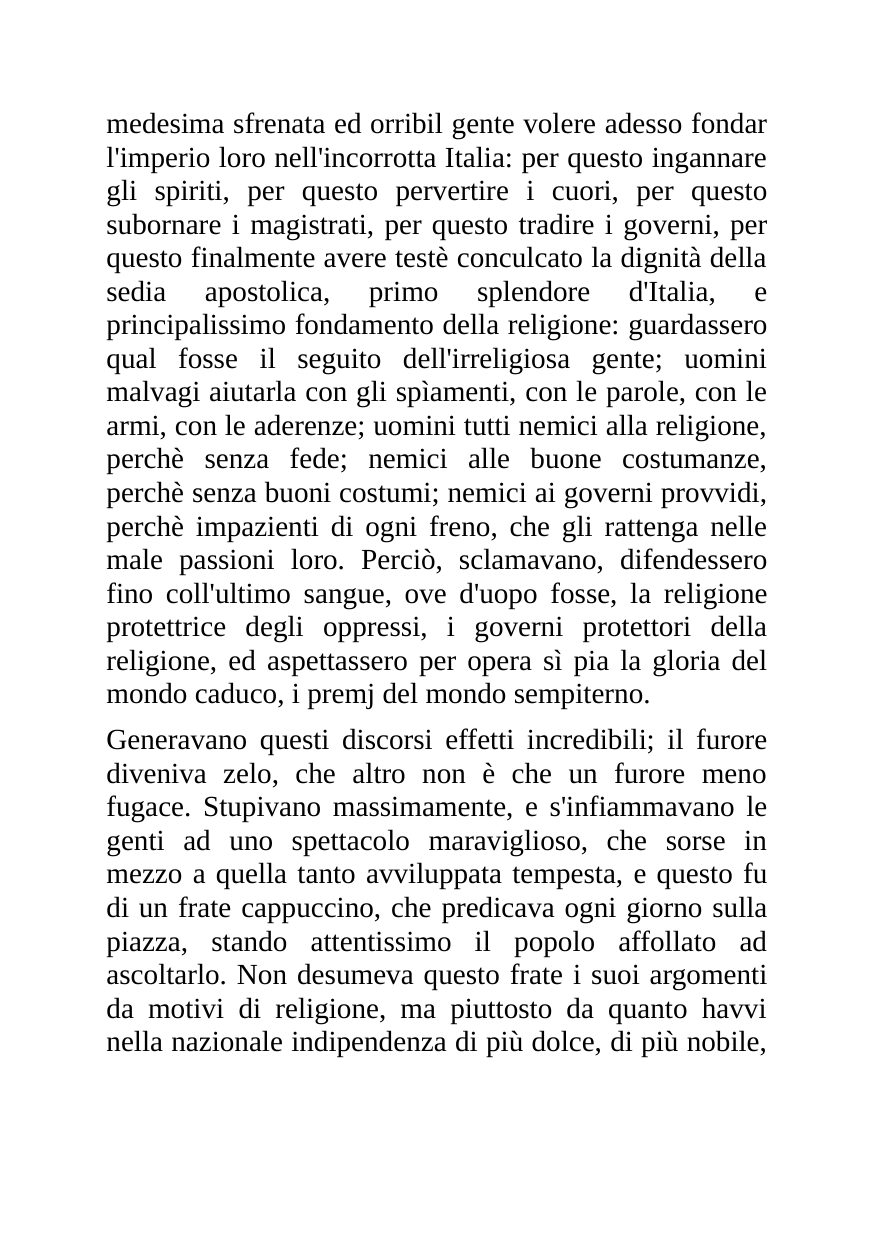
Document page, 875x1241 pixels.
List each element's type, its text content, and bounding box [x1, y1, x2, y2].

text medesima sfrenata ed orribil gente volere adesso fondar l'imperio loro nell'incorrotta Italia: per questo ingannare gli spiriti, per questo pervertire i cuori, per questo subornare i magistrati, per questo tradire i governi, per questo finalmente avere testè conculcato la dignità della sedia apostolica, primo splendore d'Italia, e principalissimo fondamento della religione: guardassero qual fosse il seguito dell'irreligiosa gente; uomini malvagi aiutarla con gli spìamenti, con le parole, con le armi, con le aderenze; uomini tutti nemici alla religione, perchè senza fede; nemici alle buone costumanze, perchè senza buoni costumi; nemici ai governi provvidi, perchè impazienti di ogni freno, che gli rattenga nelle male passioni loro. Perciò, sclamavano, difendessero fino coll'ultimo sangue, ove d'uopo fosse, la religione protettrice degli oppressi, i governi protettori della religione, ed aspettassero per opera sì pia la gloria del mondo caduco, i premj del mondo sempiterno. [106, 106, 768, 710]
text Generavano questi discorsi effetti incredibili; il furore diveniva zelo, che altro non è che un furore meno fugace. Stupivano massimamente, e s'infiammavano le genti ad uno spettacolo maraviglioso, che sorse in mezzo a quella tanto avviluppata tempesta, e questo fu di un frate cappuccino, che predicava ogni giorno sulla piazza, stando attentissimo il popolo affollato ad ascoltarlo. Non desumeva questo frate i suoi argomenti da motivi di religione, ma piuttosto da quanto havvi nella nazionale indipendenza di più dolce, di più nobile, [106, 722, 768, 1058]
